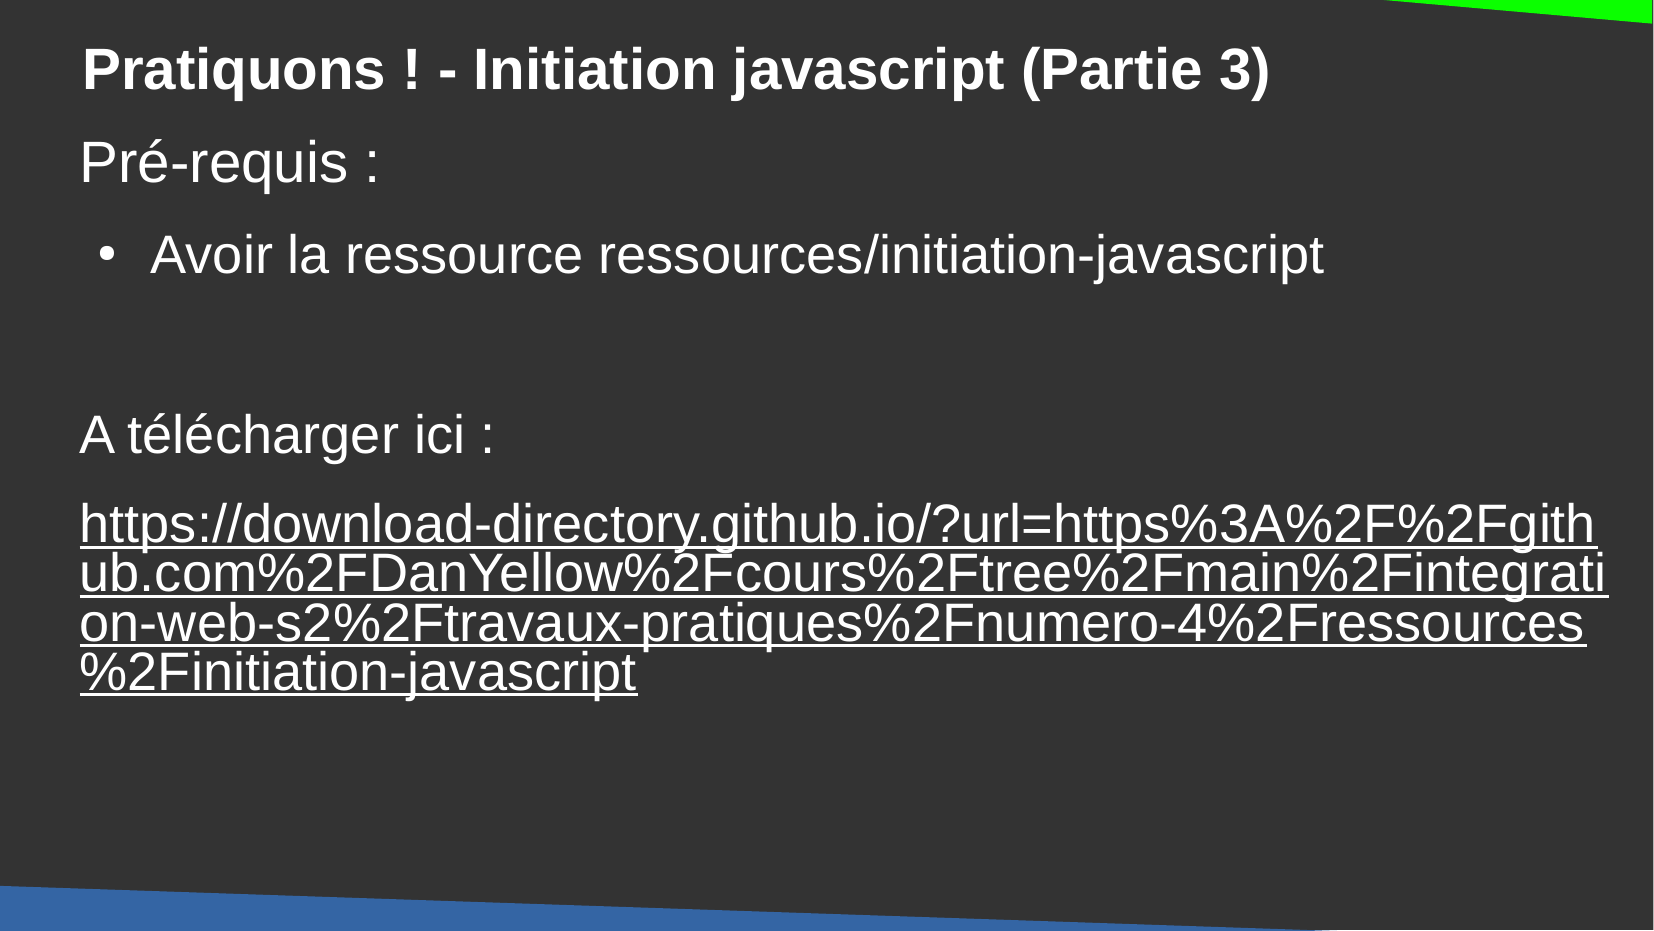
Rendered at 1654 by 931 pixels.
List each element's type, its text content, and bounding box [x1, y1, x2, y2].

list Pré-requis : Avoir la ressource ressources/initiation-javascript A télécharger ici : https://download-directory.github.io/?url=https%3A%2F%2Fgithub.com%2FDanYellow%2Fcours%2Ftree%2Fmain%2Fintegration-web-s2%2Ftravaux-pratiques%2Fnumero-4%2Fressources%2Finitiation-javascript [79, 129, 1619, 715]
title Pratiquons ! - Initiation javascript (Partie 3) [82, 37, 1571, 114]
text_box [0, 885, 1337, 931]
text_box [1383, 0, 1653, 24]
